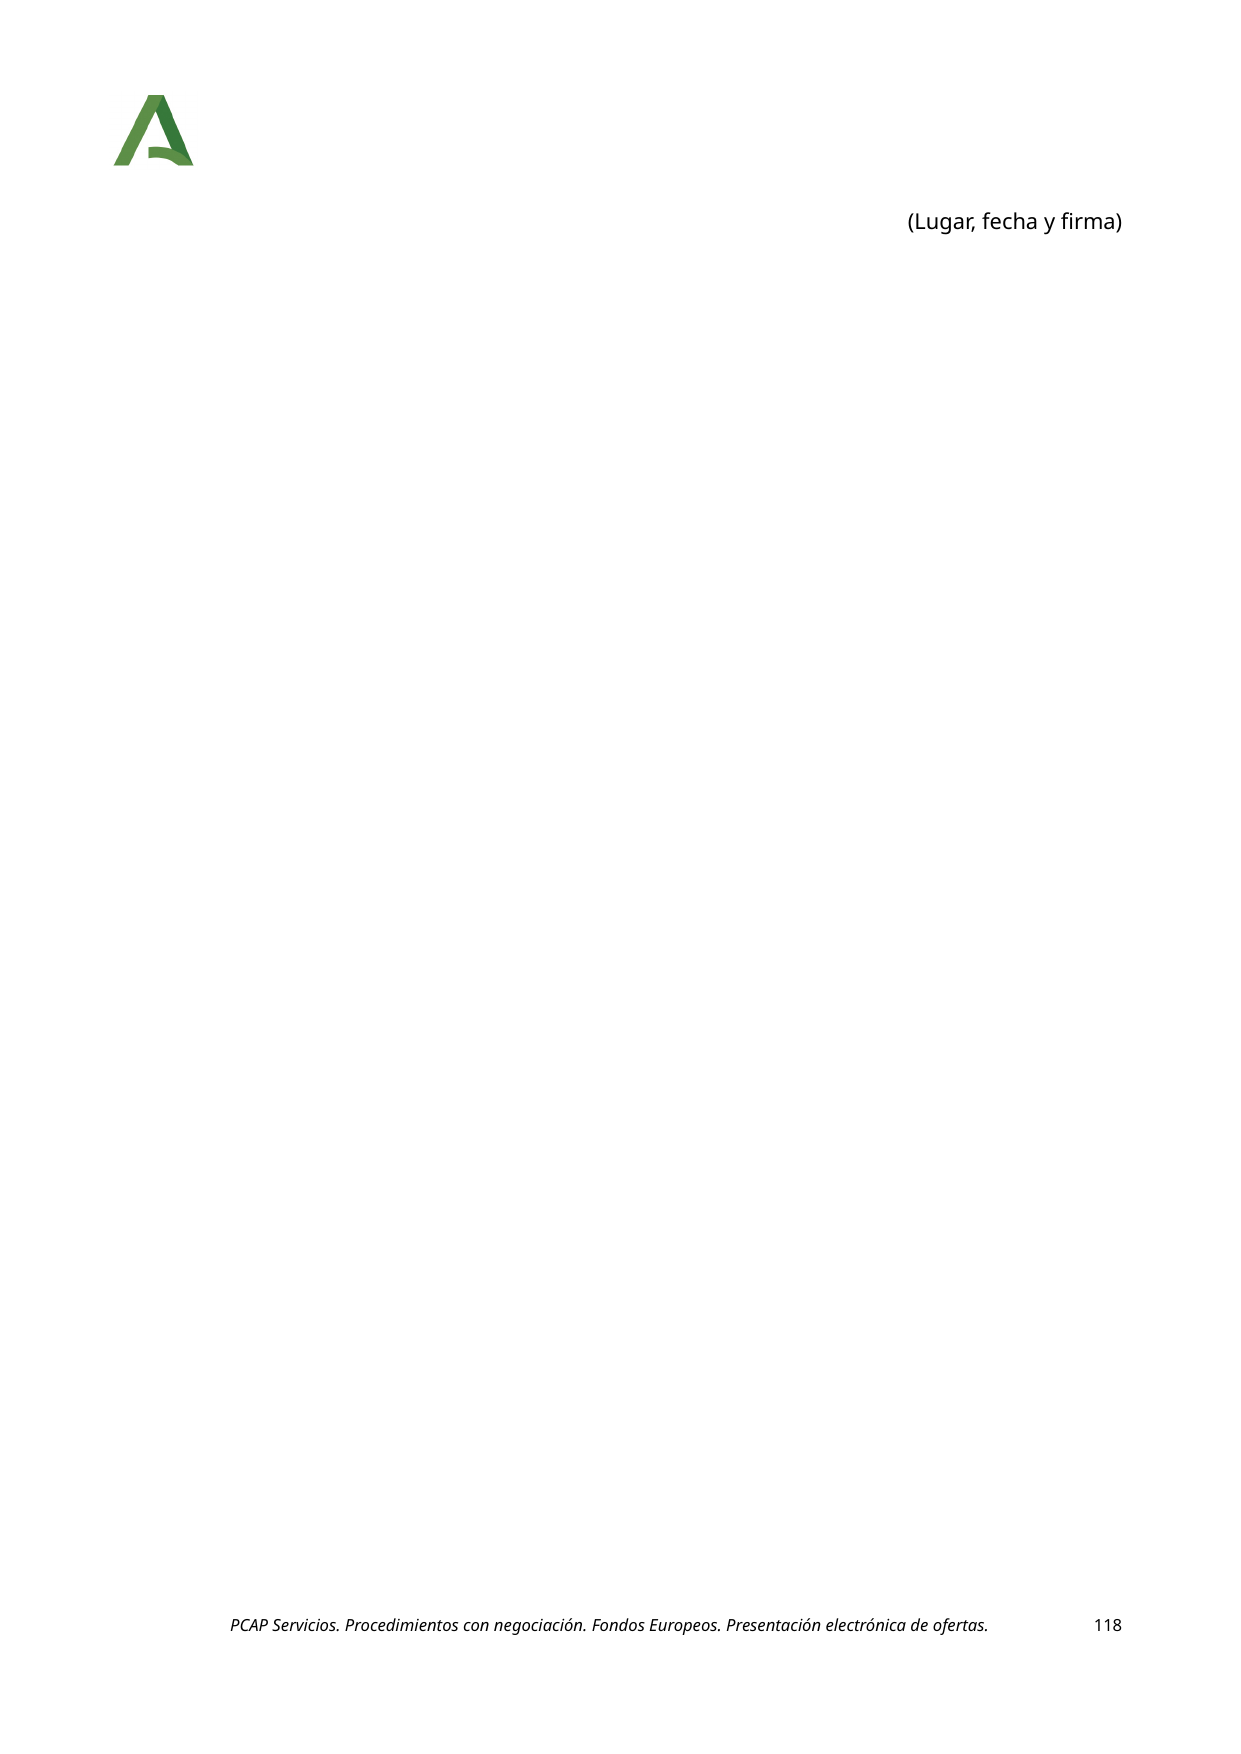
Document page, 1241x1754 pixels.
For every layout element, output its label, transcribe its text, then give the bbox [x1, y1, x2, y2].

text (Lugar, fecha y firma) [118, 206, 1122, 236]
picture [109, 91, 198, 170]
